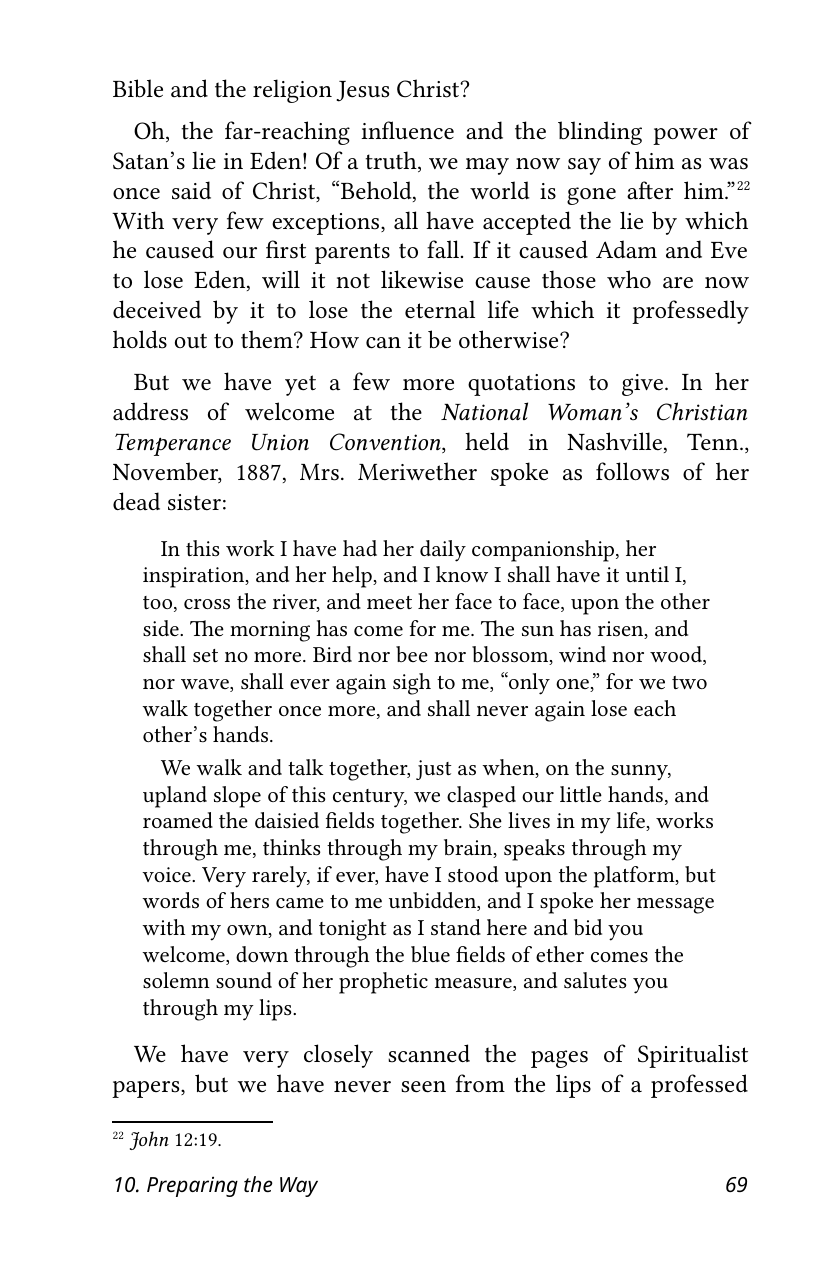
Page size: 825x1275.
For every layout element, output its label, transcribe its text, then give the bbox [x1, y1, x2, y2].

text Bible and the religion Jesus Christ? [112, 75, 750, 103]
text We have very closely scanned the pages of Spiritualist papers, but we have never seen from the lips of a professed [112, 1040, 750, 1098]
text Oh, the far-reaching influence and the blinding power of Satan’s lie in Eden! Of a truth, we may now say of him as was once said of Christ, “Behold, the world is gone after him.” With very few exceptions, all have accepted the lie by which he caused our first parents to fall. If it caused Adam and Eve to lose Eden, will it not likewise cause those who are now deceived by it to lose the eternal life which it professedly holds out to them? How can it be otherwise? [112, 117, 750, 355]
text We walk and talk together, just as when, on the sunny, upland slope of this century, we clasped our little hands, and roamed the daisied fields together. She lives in my life, works through me, thinks through my brain, speaks through my voice. Very rarely, if ever, have I stood upon the platform, but words of hers came to me unbidden, and I spoke her message with my own, and tonight as I stand here and bid you welcome, down through the blue fields of ether comes the solemn sound of her prophetic measure, and salutes you through my lips. [142, 755, 720, 1021]
text In this work I have had her daily companionship, her inspiration, and her help, and I know I shall have it until I, too, cross the river, and meet her face to face, upon the other side. The morning has come for me. The sun has risen, and shall set no more. Bird nor bee nor blossom, wind nor wood, nor wave, shall ever again sigh to me, “only one,” for we two walk together once more, and shall never again lose each other’s hands. [142, 536, 720, 748]
text But we have yet a few more quotations to give. In her address of welcome at the National Woman’s Christian Temperance Union Convention, held in Nashville, Tenn., November, 1887, Mrs. Meriwether spoke as follows of her dead sister: [112, 368, 750, 516]
text John 12:19. [112, 1128, 750, 1152]
